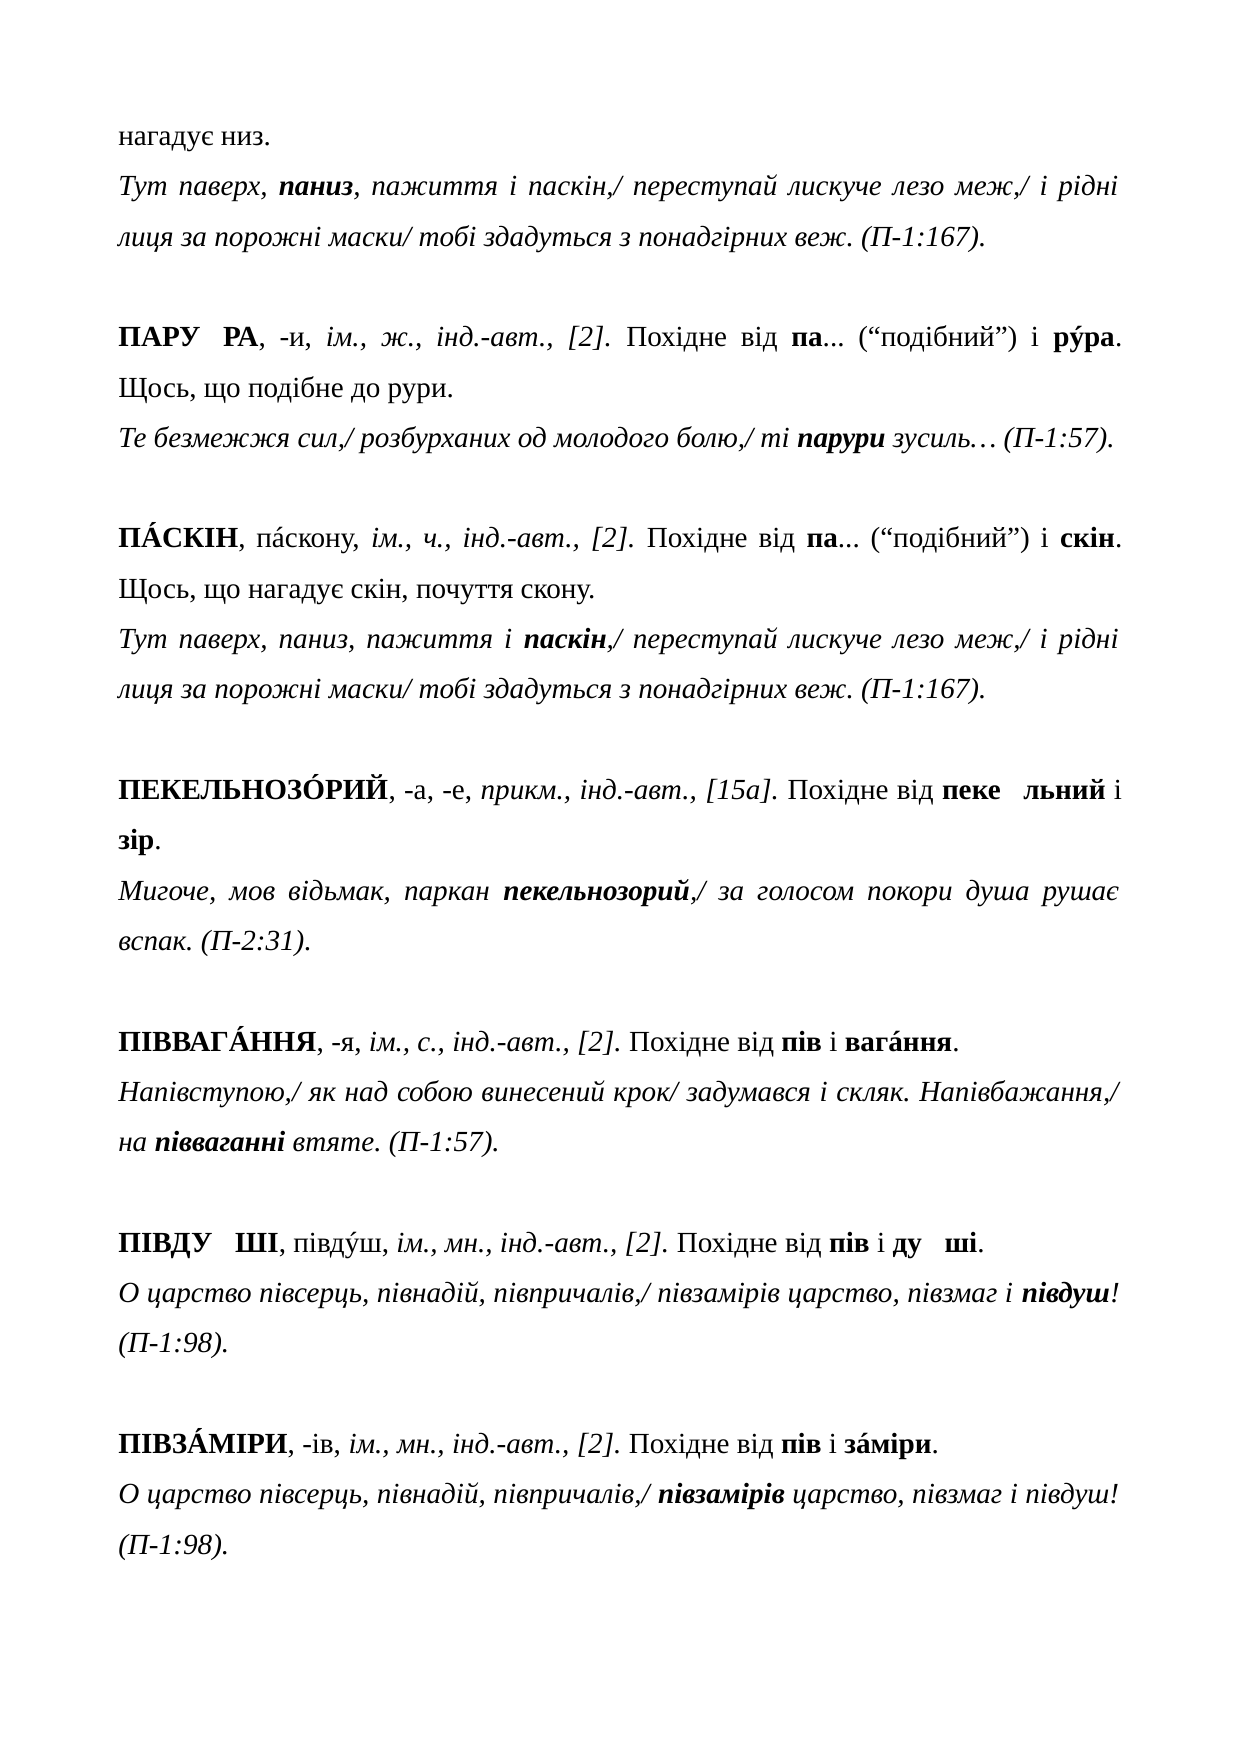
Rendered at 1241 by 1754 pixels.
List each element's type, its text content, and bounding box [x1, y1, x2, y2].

text Парура, -и, ім., ж., інд.-авт., [2]. Похідне від па... (“подібний”) і рýра. Щось, що подібне до рури. [118, 319, 1122, 403]
text Пáскін, пáскону, ім., ч., інд.-авт., [2]. Похідне від па... (“подібний”) і скін. Щось, що нагадує скін, почуття скону. [118, 521, 1122, 604]
text О царство півсерць, півнадій, півпричалів,/ півзамірів царство, півзмаг і півдуш! (П-1:98). [118, 1477, 1122, 1560]
text Тут паверх, паниз, пажиття і паскін,/ переступай лискуче лезо меж,/ і рідні лиця за порожні маски/ тобі здадуться з понадгірних веж. (П-1:167). [118, 621, 1122, 705]
text Тут паверх, паниз, пажиття і паскін,/ переступай лискуче лезо меж,/ і рідні лиця за порожні маски/ тобі здадуться з понадгірних веж. (П-1:167). [118, 168, 1122, 252]
text Півдуші, півдýш, ім., мн., інд.-авт., [2]. Похідне від пів і душі. [118, 1225, 1122, 1258]
text Те безмежжя сил,/ розбурханих од молодого болю,/ ті парури зусиль… (П-1:57). [118, 420, 1122, 453]
text нагадує низ. [118, 118, 1122, 152]
text Півзáміри, -ів, ім., мн., інд.-авт., [2]. Похідне від пів і зáміри. [118, 1426, 1122, 1460]
text О царство півсерць, півнадій, півпричалів,/ півзамірів царство, півзмаг і півдуш! (П-1:98). [118, 1275, 1122, 1359]
text Пекельнозóрий, -а, -е, прикм., інд.-авт., [15а]. Похідне від пекельний і зір. [118, 772, 1122, 856]
text Мигоче, мов відьмак, паркан пекельнозорий,/ за голосом покори душа рушає вспак. (П-2:31). [118, 873, 1122, 957]
text Піввагáння, -я, ім., с., інд.-авт., [2]. Похідне від пів і вагáння. [118, 1024, 1122, 1057]
text Напівступою,/ як над собою винесений крок/ задумався і скляк. Напівбажання,/ на півваганні втяте. (П-1:57). [118, 1074, 1122, 1158]
